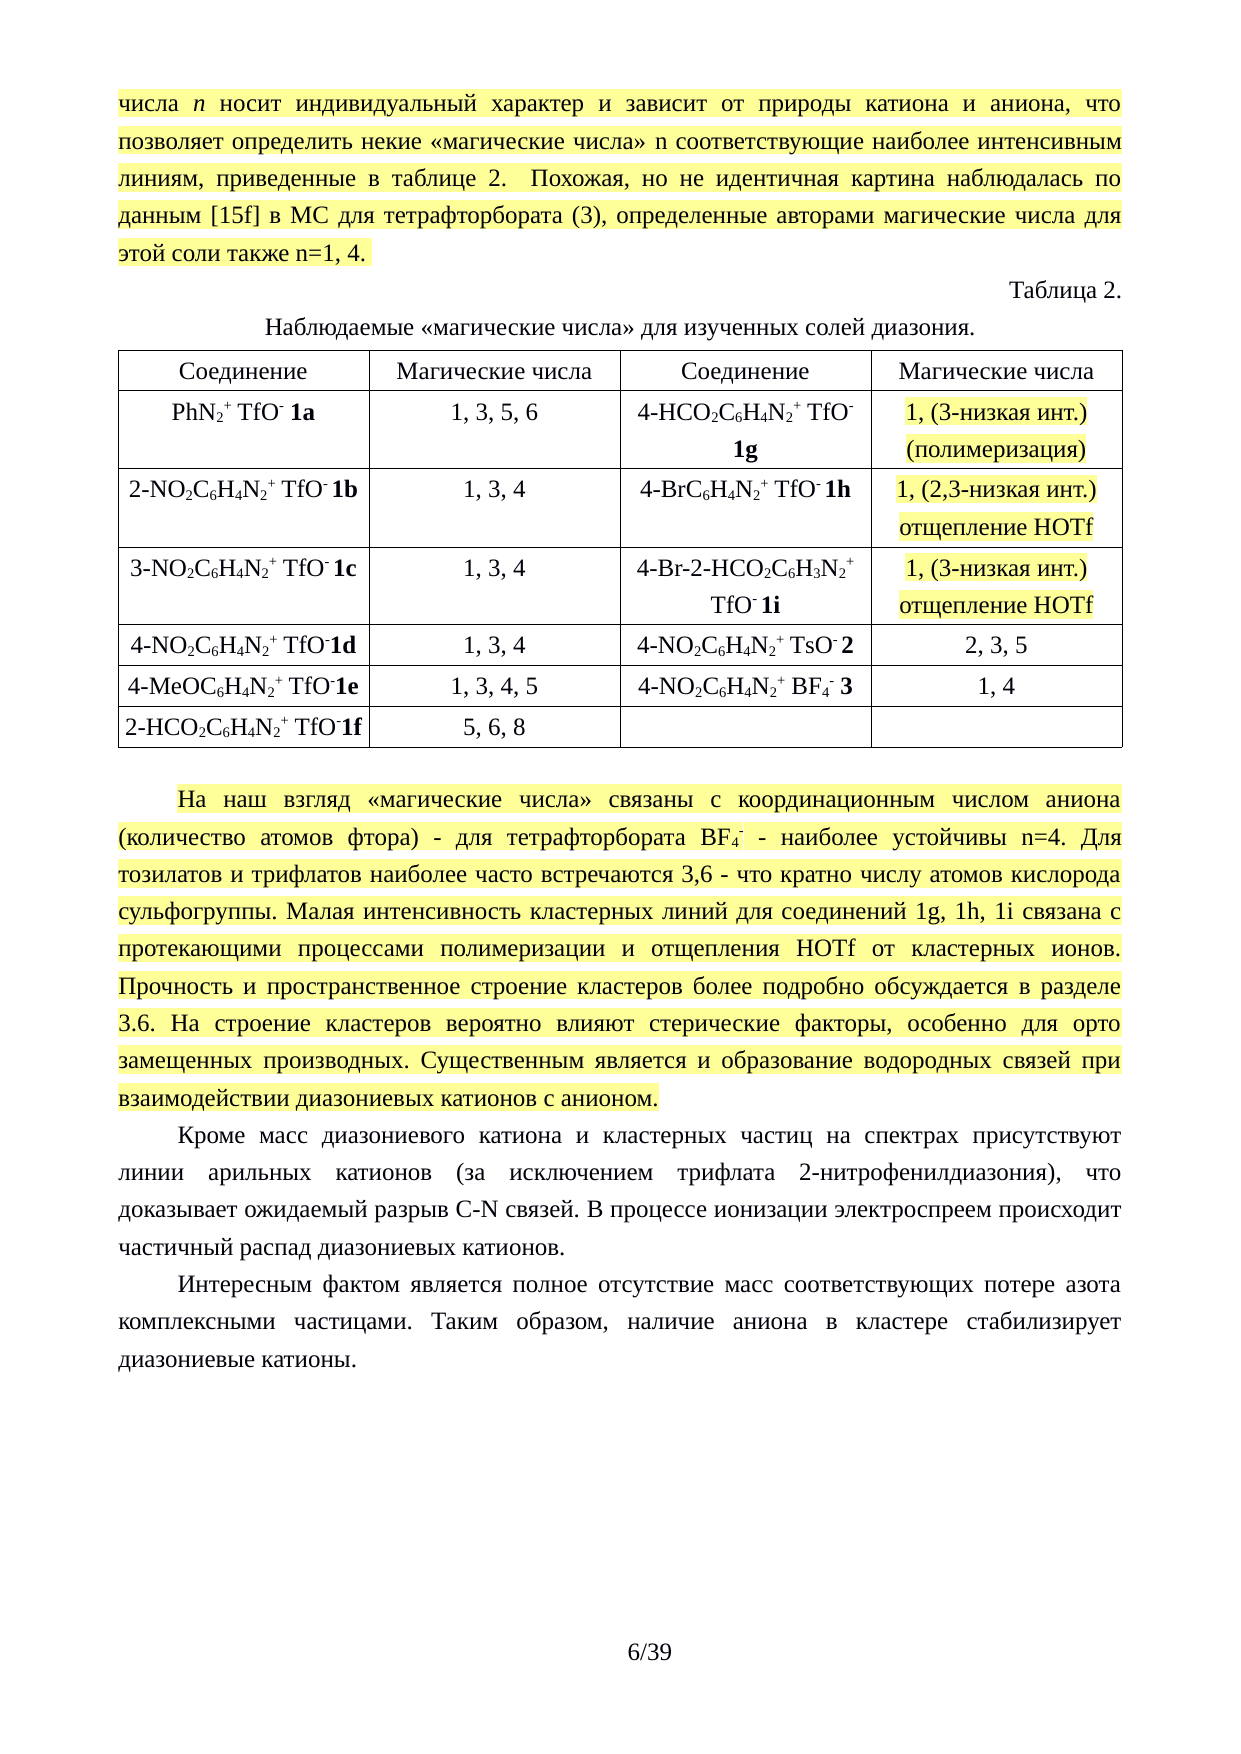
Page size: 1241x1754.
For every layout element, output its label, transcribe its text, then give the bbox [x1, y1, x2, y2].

table_cell 1, (3-низкая инт.) отщепление HOTf [872, 548, 1122, 624]
table_cell 1, (2,3-низкая инт.) отщепление HOTf [872, 469, 1122, 546]
text Интересным фактом является полное отсутствие масс соответствующих потере азота комплексными частицами. Таким образом, наличие аниона в кластере стабилизирует диазониевые катионы. [118, 1269, 1122, 1372]
table_cell 4-NO2C6H4N2+ BF4- 3 [621, 666, 871, 706]
table_cell 1, 3, 4 [370, 469, 620, 546]
table_cell 1, 3, 4 [370, 548, 620, 624]
table_cell [621, 707, 871, 747]
table_cell 4-HCO2C6H4N2+ TfO-1g [621, 391, 871, 468]
table_header Соединение [621, 351, 871, 390]
table_cell [872, 707, 1122, 747]
table_cell 2-HCO2C6H4N2+ TfO-1f [119, 707, 369, 747]
table_cell 2-NO2C6H4N2+ TfO- 1b [119, 469, 369, 546]
table_header Соединение [119, 351, 369, 390]
table_cell 4-NO2C6H4N2+ TfO-1d [119, 625, 369, 665]
table_cell 1, 3, 5, 6 [370, 391, 620, 468]
text Кроме масс диазониевого катиона и кластерных частиц на спектрах присутствуют линии арильных катионов (за исключением трифлата 2-нитрофенилдиазония), что доказывает ожидаемый разрыв C-N связей. В процессе ионизации электроспреем происходит частичный распад диазониевых катионов. [118, 1120, 1122, 1261]
table_cell 3-NO2C6H4N2+ TfO- 1c [119, 548, 369, 624]
table_cell 4-BrC6H4N2+ TfO- 1h [621, 469, 871, 546]
table_cell 4-NO2C6H4N2+ TsO- 2 [621, 625, 871, 665]
table_header Магические числа [370, 351, 620, 390]
text Наблюдаемые «магические числа» для изученных солей диазония. [118, 312, 1122, 341]
text Таблица 2. [118, 275, 1122, 304]
text На наш взгляд «магические числа» связаны с координационным числом аниона (количество атомов фтора) - для тетрафторбората BF4- - наиболее устойчивы n=4. Для тозилатов и трифлатов наиболее часто встречаются 3,6 - что кратно числу атомов кислорода сульфогруппы. Малая интенсивность кластерных линий для соединений 1g, 1h, 1i связана с протекающими процессами полимеризации и отщепления HOTf от кластерных ионов. Прочность и пространственное строение кластеров более подробно обсуждается в разделе 3.6. На строение кластеров вероятно влияют стерические факторы, особенно для орто замещенных производных. Существенным является и образование водородных связей при взаимодействии диазониевых катионов с анионом. [118, 784, 1122, 1111]
table_cell 5, 6, 8 [370, 707, 620, 747]
table_cell 2, 3, 5 [872, 625, 1122, 665]
table_cell PhN2+ TfO- 1a [119, 391, 369, 468]
table_cell 1, 4 [872, 666, 1122, 706]
table_cell 1, (3-низкая инт.) (полимеризация) [872, 391, 1122, 468]
table_cell 1, 3, 4, 5 [370, 666, 620, 706]
text числа n носит индивидуальный характер и зависит от природы катиона и аниона, что позволяет определить некие «магические числа» n соответствующие наиболее интенсивным линиям, приведенные в таблице 2. Похожая, но не идентичная картина наблюдалась по данным [15f] в МС для тетрафторбората (3), определенные авторами магические числа для этой соли также n=1, 4. [118, 88, 1122, 266]
table_cell 1, 3, 4 [370, 625, 620, 665]
table_cell 4-MeOC6H4N2+ TfO-1e [119, 666, 369, 706]
table_cell 4-Br-2-HCO2C6H3N2+ TfO- 1i [621, 548, 871, 624]
table_header Магические числа [872, 351, 1122, 390]
